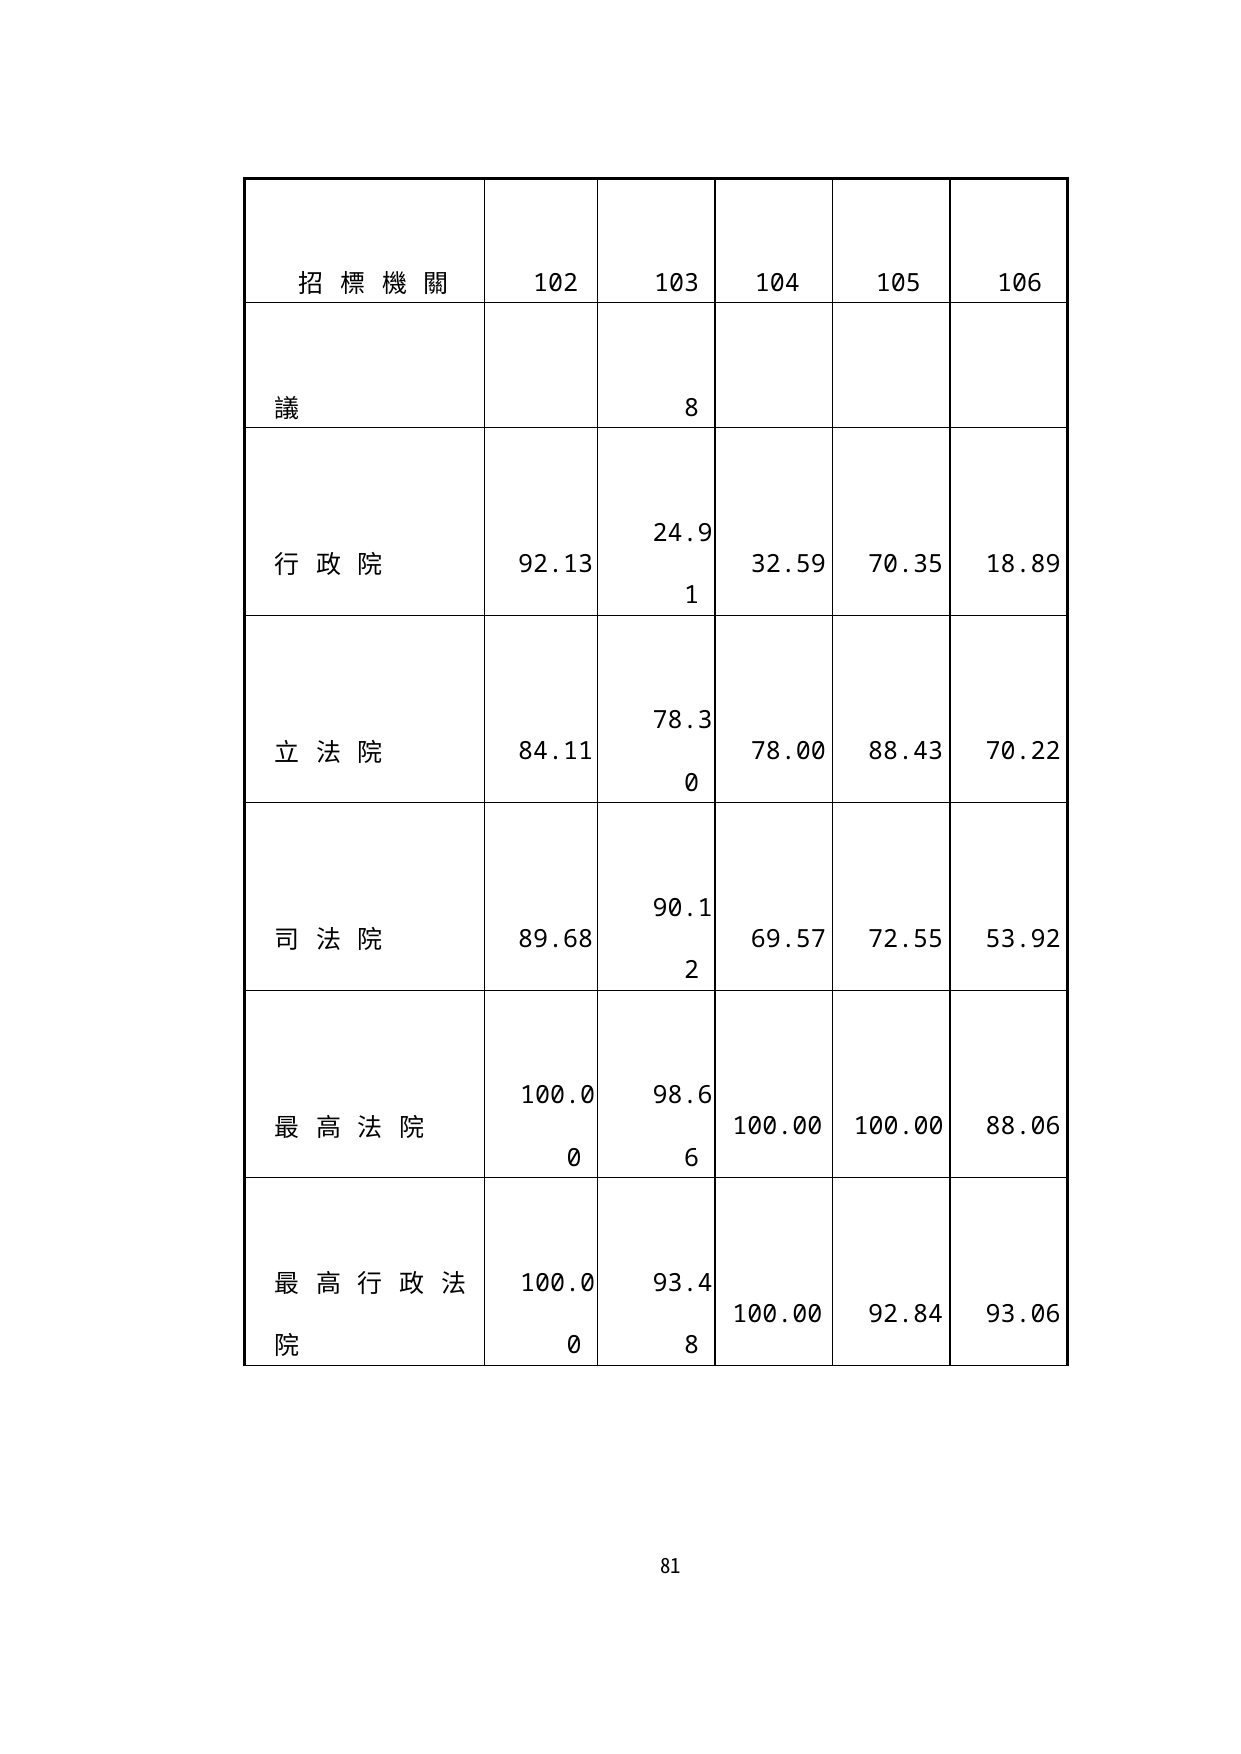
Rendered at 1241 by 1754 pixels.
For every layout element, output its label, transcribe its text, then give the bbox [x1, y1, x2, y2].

table_cell 78.30 [598, 616, 714, 802]
table_cell 88.43 [833, 616, 949, 802]
table_cell 70.22 [951, 616, 1066, 802]
table_cell 92.13 [485, 428, 597, 615]
table_cell 32.59 [716, 428, 832, 615]
table_header 103 [598, 180, 714, 302]
table_cell 最高法院 [246, 991, 484, 1177]
table_header 招標機關 [246, 180, 484, 302]
table_cell 100.00 [716, 1178, 832, 1365]
table_cell 議 [246, 303, 484, 427]
table_cell [716, 303, 832, 427]
table_cell 最高行政法院 [246, 1178, 484, 1365]
table_cell 78.00 [716, 616, 832, 802]
table_cell 行政院 [246, 428, 484, 615]
table_cell 100.00 [485, 1178, 597, 1365]
table_cell 93.06 [951, 1178, 1066, 1365]
table_cell 70.35 [833, 428, 949, 615]
table_cell 69.57 [716, 803, 832, 990]
table_cell 100.00 [833, 991, 949, 1177]
table_cell [485, 303, 597, 427]
table_cell 98.66 [598, 991, 714, 1177]
table_header 105 [833, 180, 949, 302]
table_cell 100.00 [716, 991, 832, 1177]
table_header 106 [951, 180, 1066, 302]
table_cell 24.91 [598, 428, 714, 615]
table_cell 18.89 [951, 428, 1066, 615]
table_cell 90.12 [598, 803, 714, 990]
table_cell 8 [598, 303, 714, 427]
table_cell 89.68 [485, 803, 597, 990]
table_cell 53.92 [951, 803, 1066, 990]
table_cell 84.11 [485, 616, 597, 802]
table_cell 司法院 [246, 803, 484, 990]
table_cell 88.06 [951, 991, 1066, 1177]
table_header 104 [716, 180, 832, 302]
table_cell 72.55 [833, 803, 949, 990]
table_header 102 [485, 180, 597, 302]
table_cell 100.00 [485, 991, 597, 1177]
table_cell [951, 303, 1066, 427]
table_cell [833, 303, 949, 427]
table_cell 立法院 [246, 616, 484, 802]
table_cell 92.84 [833, 1178, 949, 1365]
table_cell 93.48 [598, 1178, 714, 1365]
